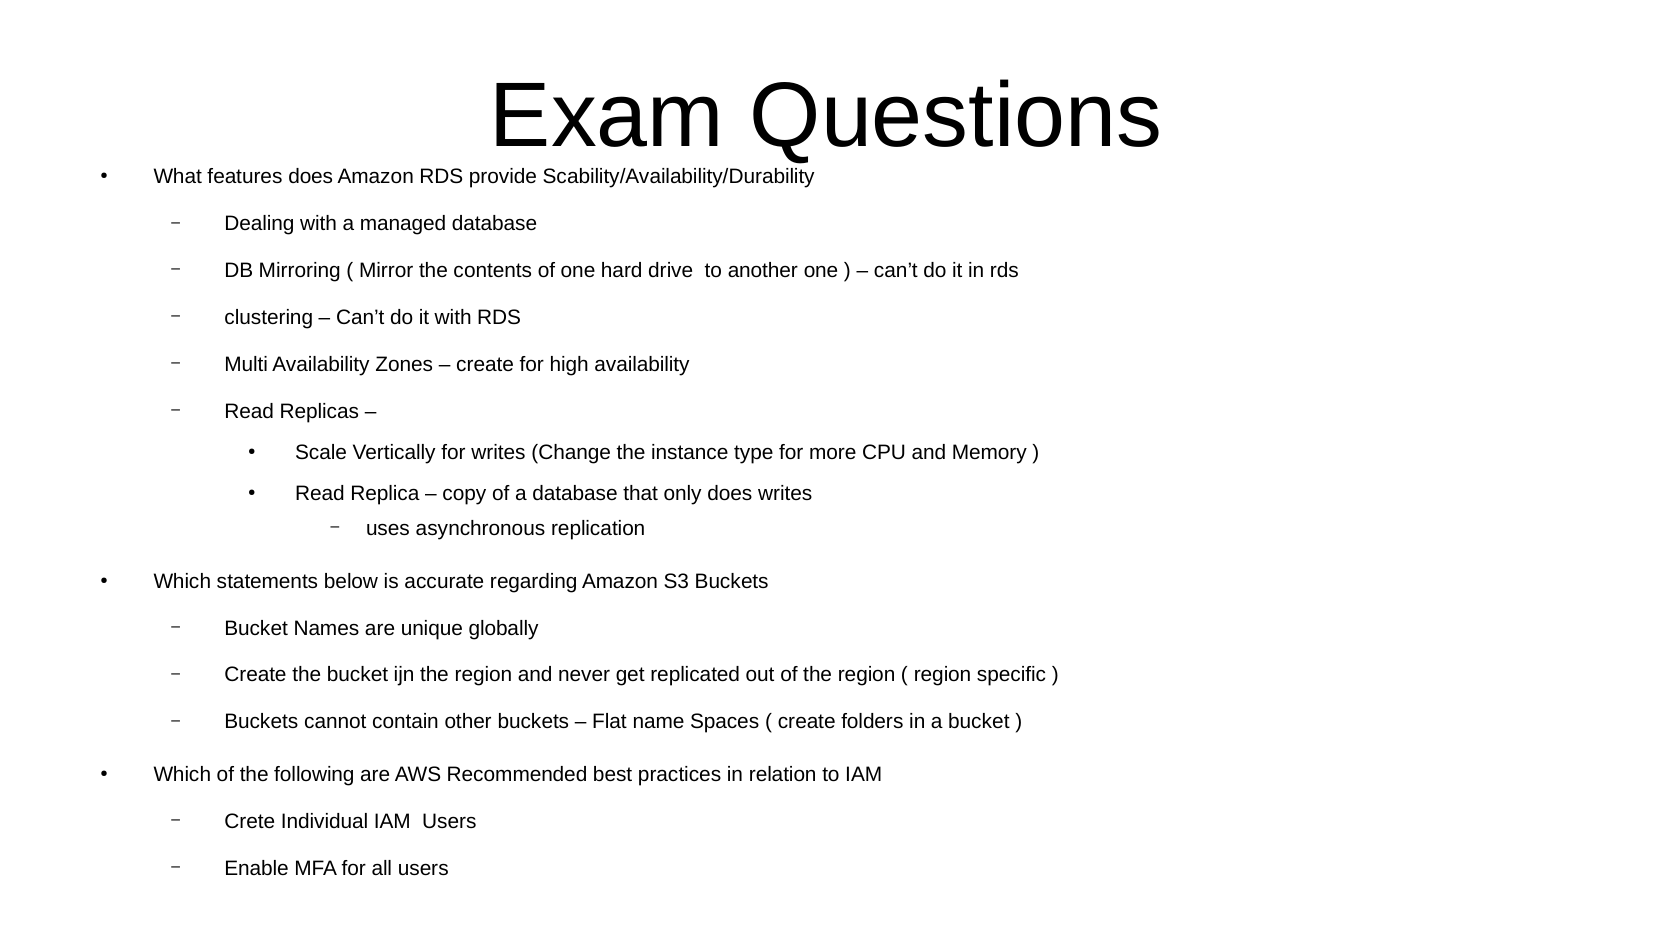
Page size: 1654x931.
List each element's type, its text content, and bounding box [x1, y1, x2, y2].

list What features does Amazon RDS provide Scability/Availability/Durability Dealing with a managed database DB Mirroring ( Mirror the contents of one hard drive to another one ) – can’t do it in rds clustering – Can’t do it with RDS Multi Availability Zones – create for high availability Read Replicas – Scale Vertically for writes (Change the instance type for more CPU and Memory ) Read Replica – copy of a database that only does writes uses asynchronous replication Which statements below is accurate regarding Amazon S3 Buckets Bucket Names are unique globally Create the bucket ijn the region and never get replicated out of the region ( region specific ) Buckets cannot contain other buckets – Flat name Spaces ( create folders in a bucket ) Which of the following are AWS Recommended best practices in relation to IAM Crete Individual IAM Users Enable MFA for all users [82, 165, 1571, 916]
title Exam Questions [82, 37, 1571, 165]
